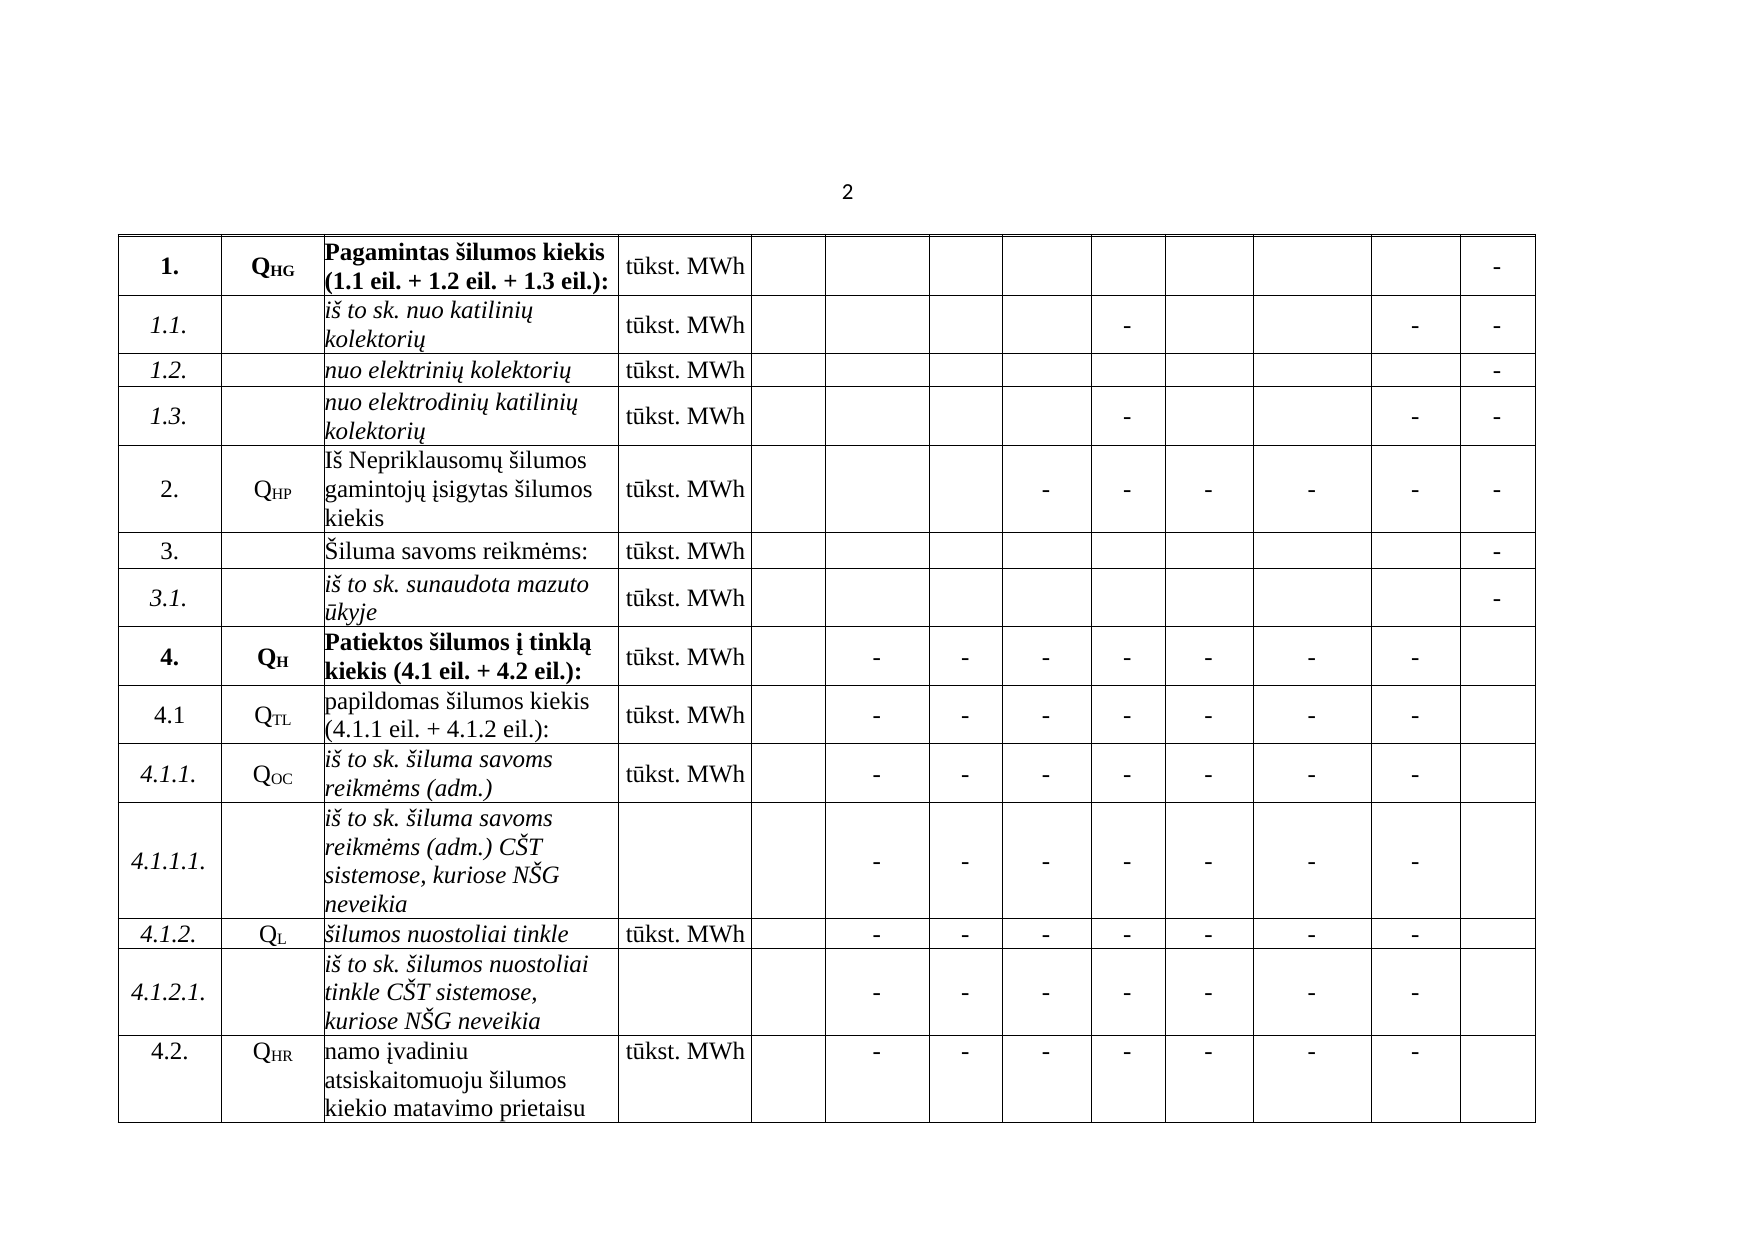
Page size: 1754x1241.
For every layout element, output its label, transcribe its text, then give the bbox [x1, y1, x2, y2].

table_cell - [826, 919, 929, 948]
table_cell - [1092, 296, 1165, 353]
table_cell 3.1. [119, 569, 221, 626]
table_cell 1.3. [119, 387, 221, 444]
table_cell [1166, 387, 1253, 444]
table_cell iš to sk. sunaudota mazuto ūkyje [325, 569, 618, 626]
table_cell - [930, 744, 1002, 802]
table_cell - [930, 919, 1002, 948]
table_cell 1.1. [119, 296, 221, 353]
table_cell 4.1.2. [119, 919, 221, 948]
table_cell - [1372, 387, 1460, 444]
table_cell [1003, 237, 1091, 294]
table_cell 4.1.2.1. [119, 949, 221, 1035]
table_cell - [1254, 949, 1371, 1035]
table_cell - [930, 627, 1002, 685]
table_cell [930, 237, 1002, 294]
table_cell [1372, 569, 1460, 626]
table_cell - [1092, 686, 1165, 743]
table_cell [826, 354, 929, 386]
table_cell - [930, 949, 1002, 1035]
table_cell - [1003, 803, 1091, 918]
table_cell [1166, 569, 1253, 626]
table_cell namo įvadiniu atsiskaitomuoju šilumos kiekio matavimo prietaisu [325, 1036, 618, 1122]
table_cell [752, 354, 825, 386]
table_cell QL [222, 919, 324, 948]
table_cell 3. [119, 533, 221, 568]
table_cell - [1254, 627, 1371, 685]
table_cell [1461, 627, 1535, 685]
table_cell [1003, 569, 1091, 626]
table_cell 1. [119, 237, 221, 294]
table_cell tūkst. MWh [619, 569, 751, 626]
table_cell - [1254, 744, 1371, 802]
table_cell QH [222, 627, 324, 685]
table_cell [1092, 533, 1165, 568]
table_cell - [1092, 446, 1165, 532]
table_cell nuo elektrodinių katilinių kolektorių [325, 387, 618, 444]
table_cell - [1092, 387, 1165, 444]
table_cell - [1003, 949, 1091, 1035]
table_cell [826, 237, 929, 294]
table_cell tūkst. MWh [619, 744, 751, 802]
table_cell [1372, 533, 1460, 568]
table_cell - [1372, 803, 1460, 918]
table_cell tūkst. MWh [619, 354, 751, 386]
table_cell - [1372, 446, 1460, 532]
table_cell - [1092, 919, 1165, 948]
table_cell - [930, 1036, 1002, 1122]
table_cell [826, 387, 929, 444]
table_cell - [826, 627, 929, 685]
table_cell [752, 533, 825, 568]
table_cell - [1372, 919, 1460, 948]
table_cell papildomas šilumos kiekis (4.1.1 eil. + 4.1.2 eil.): [325, 686, 618, 743]
table_cell - [1166, 627, 1253, 685]
table_cell QOC [222, 744, 324, 802]
table_cell - [1092, 1036, 1165, 1122]
table_cell [826, 533, 929, 568]
table_cell [752, 1036, 825, 1122]
table_cell tūkst. MWh [619, 446, 751, 532]
table_cell - [1372, 949, 1460, 1035]
table_cell iš to sk. šiluma savoms reikmėms (adm.) CŠT sistemose, kuriose NŠG neveikia [325, 803, 618, 918]
table_cell - [1092, 949, 1165, 1035]
table_cell [1372, 237, 1460, 294]
table_cell [752, 237, 825, 294]
table_cell [752, 627, 825, 685]
table_cell [752, 744, 825, 802]
table_cell [1461, 686, 1535, 743]
table_cell - [1003, 686, 1091, 743]
table_cell [1166, 237, 1253, 294]
table_cell [1461, 919, 1535, 948]
table_cell Iš Nepriklausomų šilumos gamintojų įsigytas šilumos kiekis [325, 446, 618, 532]
table_cell - [1003, 919, 1091, 948]
table_cell 4.1 [119, 686, 221, 743]
table_cell - [1166, 686, 1253, 743]
table_cell - [1254, 803, 1371, 918]
table_cell - [1166, 1036, 1253, 1122]
table_cell [1003, 387, 1091, 444]
table_cell - [1166, 949, 1253, 1035]
table_cell - [1092, 627, 1165, 685]
table_cell [930, 569, 1002, 626]
table_cell [222, 949, 324, 1035]
table_cell [222, 296, 324, 353]
table_cell - [826, 803, 929, 918]
table_cell - [1003, 446, 1091, 532]
table_cell - [1092, 803, 1165, 918]
table_cell [826, 446, 929, 532]
table_cell - [1166, 446, 1253, 532]
table_cell [752, 803, 825, 918]
table_cell [752, 919, 825, 948]
table_cell - [826, 949, 929, 1035]
table_cell [222, 533, 324, 568]
table_cell [1461, 803, 1535, 918]
table_cell - [1166, 744, 1253, 802]
table_cell - [1372, 744, 1460, 802]
table_cell iš to sk. šilumos nuostoliai tinkle CŠT sistemose, kuriose NŠG neveikia [325, 949, 618, 1035]
table_cell [930, 446, 1002, 532]
table_cell [1254, 296, 1371, 353]
table_cell - [826, 686, 929, 743]
table_cell - [1092, 744, 1165, 802]
table_cell [1461, 744, 1535, 802]
table_cell QHP [222, 446, 324, 532]
table_cell [1092, 237, 1165, 294]
table_cell - [1461, 354, 1535, 386]
table_cell [752, 296, 825, 353]
table_cell [1254, 569, 1371, 626]
table_cell šilumos nuostoliai tinkle [325, 919, 618, 948]
table_cell [1254, 387, 1371, 444]
table_cell [1092, 569, 1165, 626]
table_cell 2. [119, 446, 221, 532]
table_cell [222, 387, 324, 444]
table_cell [930, 387, 1002, 444]
table_cell - [1254, 446, 1371, 532]
table_cell tūkst. MWh [619, 387, 751, 444]
table_cell tūkst. MWh [619, 627, 751, 685]
table_cell tūkst. MWh [619, 1036, 751, 1122]
table_cell - [1461, 446, 1535, 532]
table_cell 4.1.1. [119, 744, 221, 802]
table_cell Pagamintas šilumos kiekis (1.1 eil. + 1.2 eil. + 1.3 eil.): [325, 237, 618, 294]
table_cell [930, 354, 1002, 386]
table_cell [826, 569, 929, 626]
table_cell [1254, 533, 1371, 568]
table_cell [1461, 949, 1535, 1035]
table_cell - [1254, 1036, 1371, 1122]
table_cell - [1461, 533, 1535, 568]
table_cell [619, 949, 751, 1035]
table_cell [1003, 296, 1091, 353]
table_cell [619, 803, 751, 918]
table_cell tūkst. MWh [619, 919, 751, 948]
table_cell nuo elektrinių kolektorių [325, 354, 618, 386]
table_cell [826, 296, 929, 353]
table_cell [222, 354, 324, 386]
table_cell - [1166, 803, 1253, 918]
table_cell [930, 533, 1002, 568]
table_cell - [930, 686, 1002, 743]
table_cell - [1461, 387, 1535, 444]
table_cell tūkst. MWh [619, 237, 751, 294]
table_cell [1254, 237, 1371, 294]
table_cell - [1461, 296, 1535, 353]
table_cell - [1254, 919, 1371, 948]
table_cell [1372, 354, 1460, 386]
table_cell [752, 949, 825, 1035]
table_cell [752, 446, 825, 532]
table_cell - [1372, 627, 1460, 685]
table_cell tūkst. MWh [619, 296, 751, 353]
table_cell 1.2. [119, 354, 221, 386]
table_cell [222, 569, 324, 626]
table_cell [752, 686, 825, 743]
table_cell [222, 803, 324, 918]
table_cell Šiluma savoms reikmėms: [325, 533, 618, 568]
table_cell [1166, 533, 1253, 568]
table_cell iš to sk. šiluma savoms reikmėms (adm.) [325, 744, 618, 802]
table_cell - [1003, 744, 1091, 802]
table_cell iš to sk. nuo katilinių kolektorių [325, 296, 618, 353]
table_cell - [1003, 1036, 1091, 1122]
table_cell - [1372, 296, 1460, 353]
table_cell [1254, 354, 1371, 386]
table_cell Patiektos šilumos į tinklą kiekis (4.1 eil. + 4.2 eil.): [325, 627, 618, 685]
table_cell - [1461, 237, 1535, 294]
table_cell - [1003, 627, 1091, 685]
table_cell QHR [222, 1036, 324, 1122]
table_cell 4. [119, 627, 221, 685]
table_cell - [930, 803, 1002, 918]
table_cell - [1372, 686, 1460, 743]
table_cell [1166, 354, 1253, 386]
table_cell - [1254, 686, 1371, 743]
table_cell [1166, 296, 1253, 353]
table_cell tūkst. MWh [619, 686, 751, 743]
table_cell 4.1.1.1. [119, 803, 221, 918]
table_cell QHG [222, 237, 324, 294]
table_cell [752, 387, 825, 444]
table_cell 4.2. [119, 1036, 221, 1122]
table_cell - [1461, 569, 1535, 626]
table_cell [1092, 354, 1165, 386]
table_cell QTL [222, 686, 324, 743]
table_cell [1461, 1036, 1535, 1122]
table_cell [1003, 533, 1091, 568]
table_cell - [1166, 919, 1253, 948]
table_cell [930, 296, 1002, 353]
table_cell - [826, 1036, 929, 1122]
table_cell - [1372, 1036, 1460, 1122]
table_cell tūkst. MWh [619, 533, 751, 568]
table_cell [1003, 354, 1091, 386]
table_cell - [826, 744, 929, 802]
table_cell [752, 569, 825, 626]
